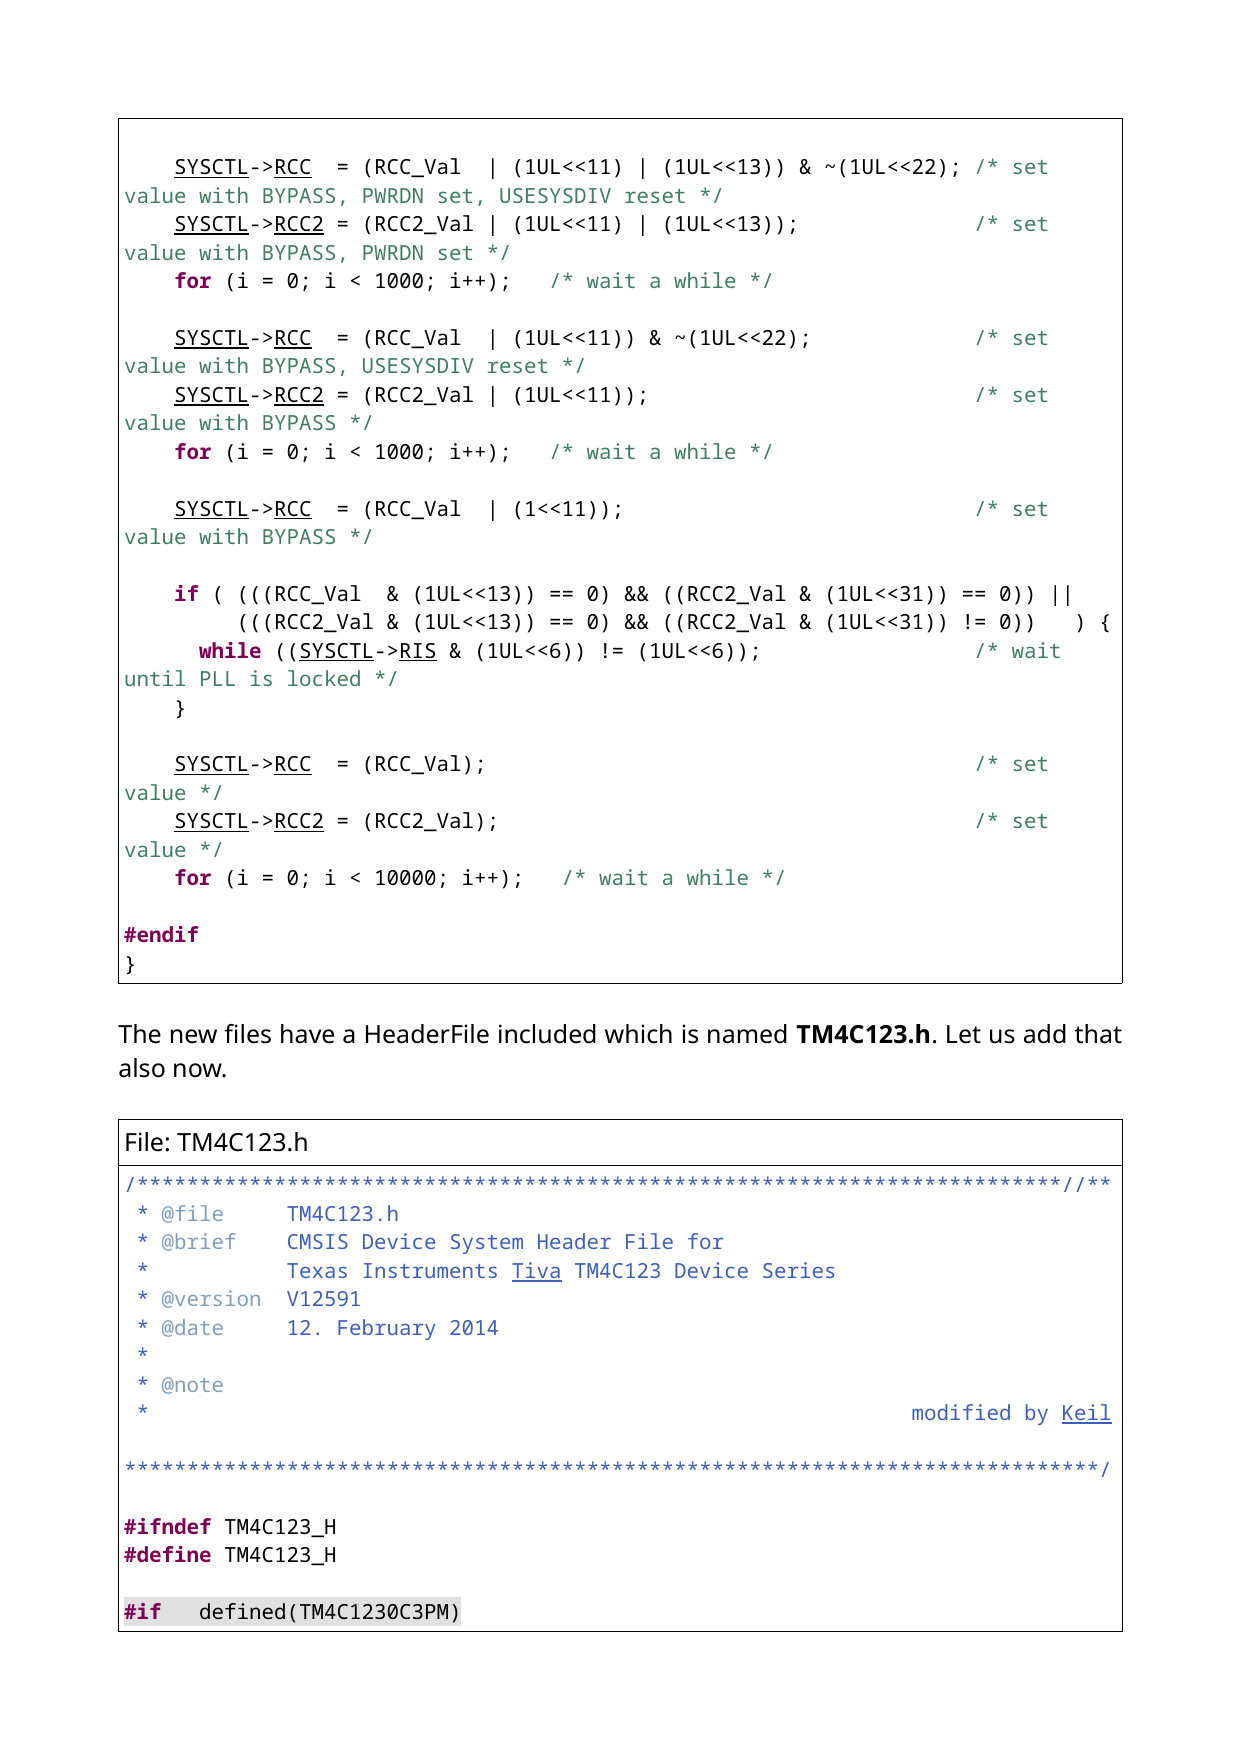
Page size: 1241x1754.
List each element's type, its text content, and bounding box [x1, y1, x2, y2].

table_cell /**************************************************************************//** * @file TM4C123.h * @brief CMSIS Device System Header File for * Texas Instruments Tiva TM4C123 Device Series * @version V12591 * @date 12. February 2014 * * @note * modified by Keil ******************************************************************************/ #ifndef TM4C123_H #define TM4C123_H #if defined(TM4C1230C3PM) [119, 1166, 1122, 1631]
table_header File: TM4C123.h [119, 1120, 1122, 1165]
text The new files have a HeaderFile included which is named TM4C123.h. Let us add that also now. [118, 1017, 1122, 1085]
table_cell SYSCTL->RCC = (RCC_Val | (1UL<<11) | (1UL<<13)) & ~(1UL<<22); /* set value with BYPASS, PWRDN set, USESYSDIV reset */ SYSCTL->RCC2 = (RCC2_Val | (1UL<<11) | (1UL<<13)); /* set value with BYPASS, PWRDN set */ for (i = 0; i < 1000; i++); /* wait a while */ SYSCTL->RCC = (RCC_Val | (1UL<<11)) & ~(1UL<<22); /* set value with BYPASS, USESYSDIV reset */ SYSCTL->RCC2 = (RCC2_Val | (1UL<<11)); /* set value with BYPASS */ for (i = 0; i < 1000; i++); /* wait a while */ SYSCTL->RCC = (RCC_Val | (1<<11)); /* set value with BYPASS */ if ( (((RCC_Val & (1UL<<13)) == 0) && ((RCC2_Val & (1UL<<31)) == 0)) || (((RCC2_Val & (1UL<<13)) == 0) && ((RCC2_Val & (1UL<<31)) != 0)) ) { while ((SYSCTL->RIS & (1UL<<6)) != (1UL<<6)); /* wait until PLL is locked */ } SYSCTL->RCC = (RCC_Val); /* set value */ SYSCTL->RCC2 = (RCC2_Val); /* set value */ for (i = 0; i < 10000; i++); /* wait a while */ #endif } [119, 119, 1122, 983]
